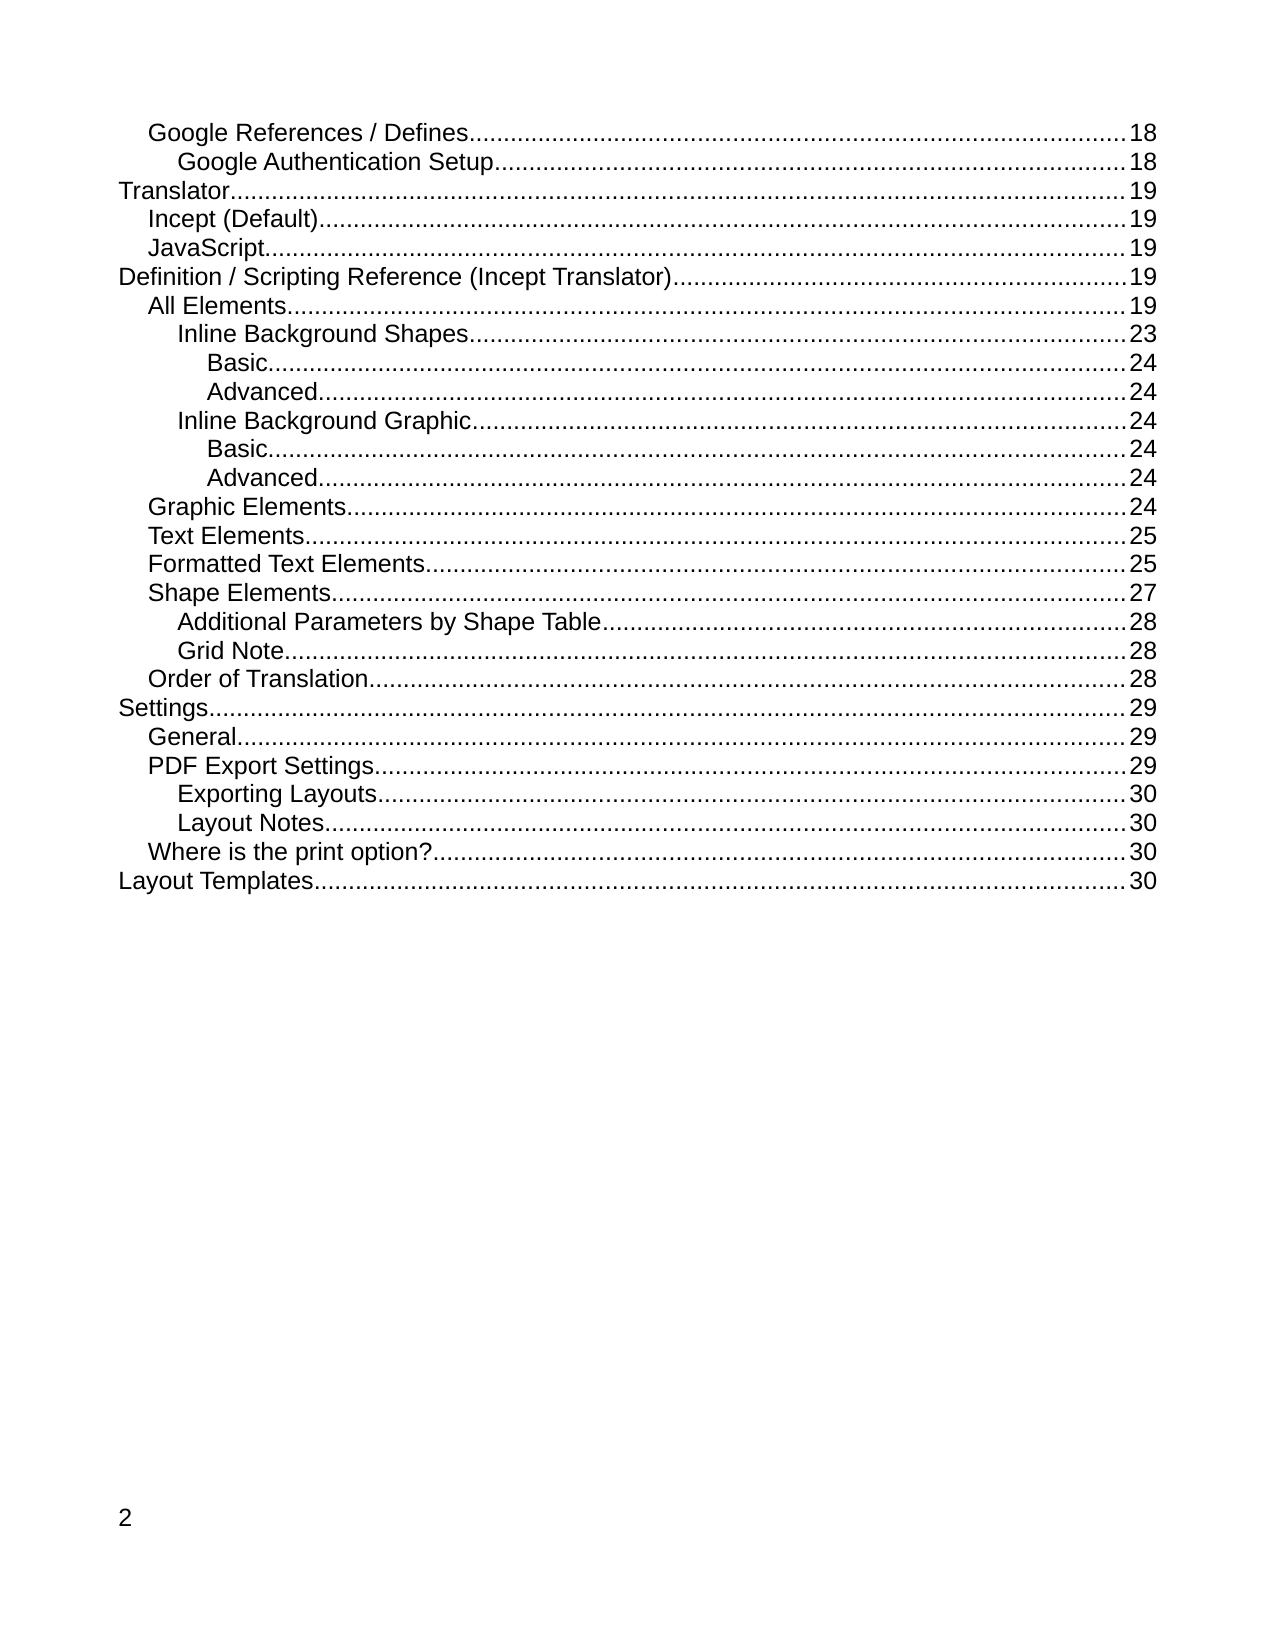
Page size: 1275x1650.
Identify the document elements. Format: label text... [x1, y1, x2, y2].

text Text Elements 25 [148, 521, 1157, 549]
text Settings 29 [118, 693, 1157, 722]
text Inline Background Shapes 23 [177, 319, 1157, 348]
text Google References / Defines 18 [148, 118, 1157, 147]
text Advanced 24 [207, 463, 1157, 492]
text Where is the print option? 30 [148, 837, 1157, 866]
text Additional Parameters by Shape Table 28 [177, 607, 1157, 636]
text Definition / Scripting Reference (Incept Translator) 19 [118, 262, 1157, 291]
text Google Authentication Setup 18 [177, 147, 1157, 176]
text Advanced 24 [207, 377, 1157, 406]
text PDF Export Settings 29 [148, 751, 1157, 779]
text Incept (Default) 19 [148, 204, 1157, 233]
text Grid Note 28 [177, 636, 1157, 664]
text Shape Elements 27 [148, 578, 1157, 607]
text Formatted Text Elements 25 [148, 549, 1157, 578]
text General 29 [148, 722, 1157, 751]
text Layout Templates 30 [118, 866, 1157, 894]
text Layout Notes 30 [177, 808, 1157, 837]
text Translator 19 [118, 176, 1157, 204]
text Inline Background Graphic 24 [177, 406, 1157, 434]
text Basic 24 [207, 348, 1157, 377]
text JavaScript 19 [148, 233, 1157, 262]
text All Elements 19 [148, 291, 1157, 319]
text Order of Translation 28 [148, 664, 1157, 693]
text Graphic Elements 24 [148, 492, 1157, 521]
text Exporting Layouts 30 [177, 779, 1157, 808]
text Basic 24 [207, 434, 1157, 463]
